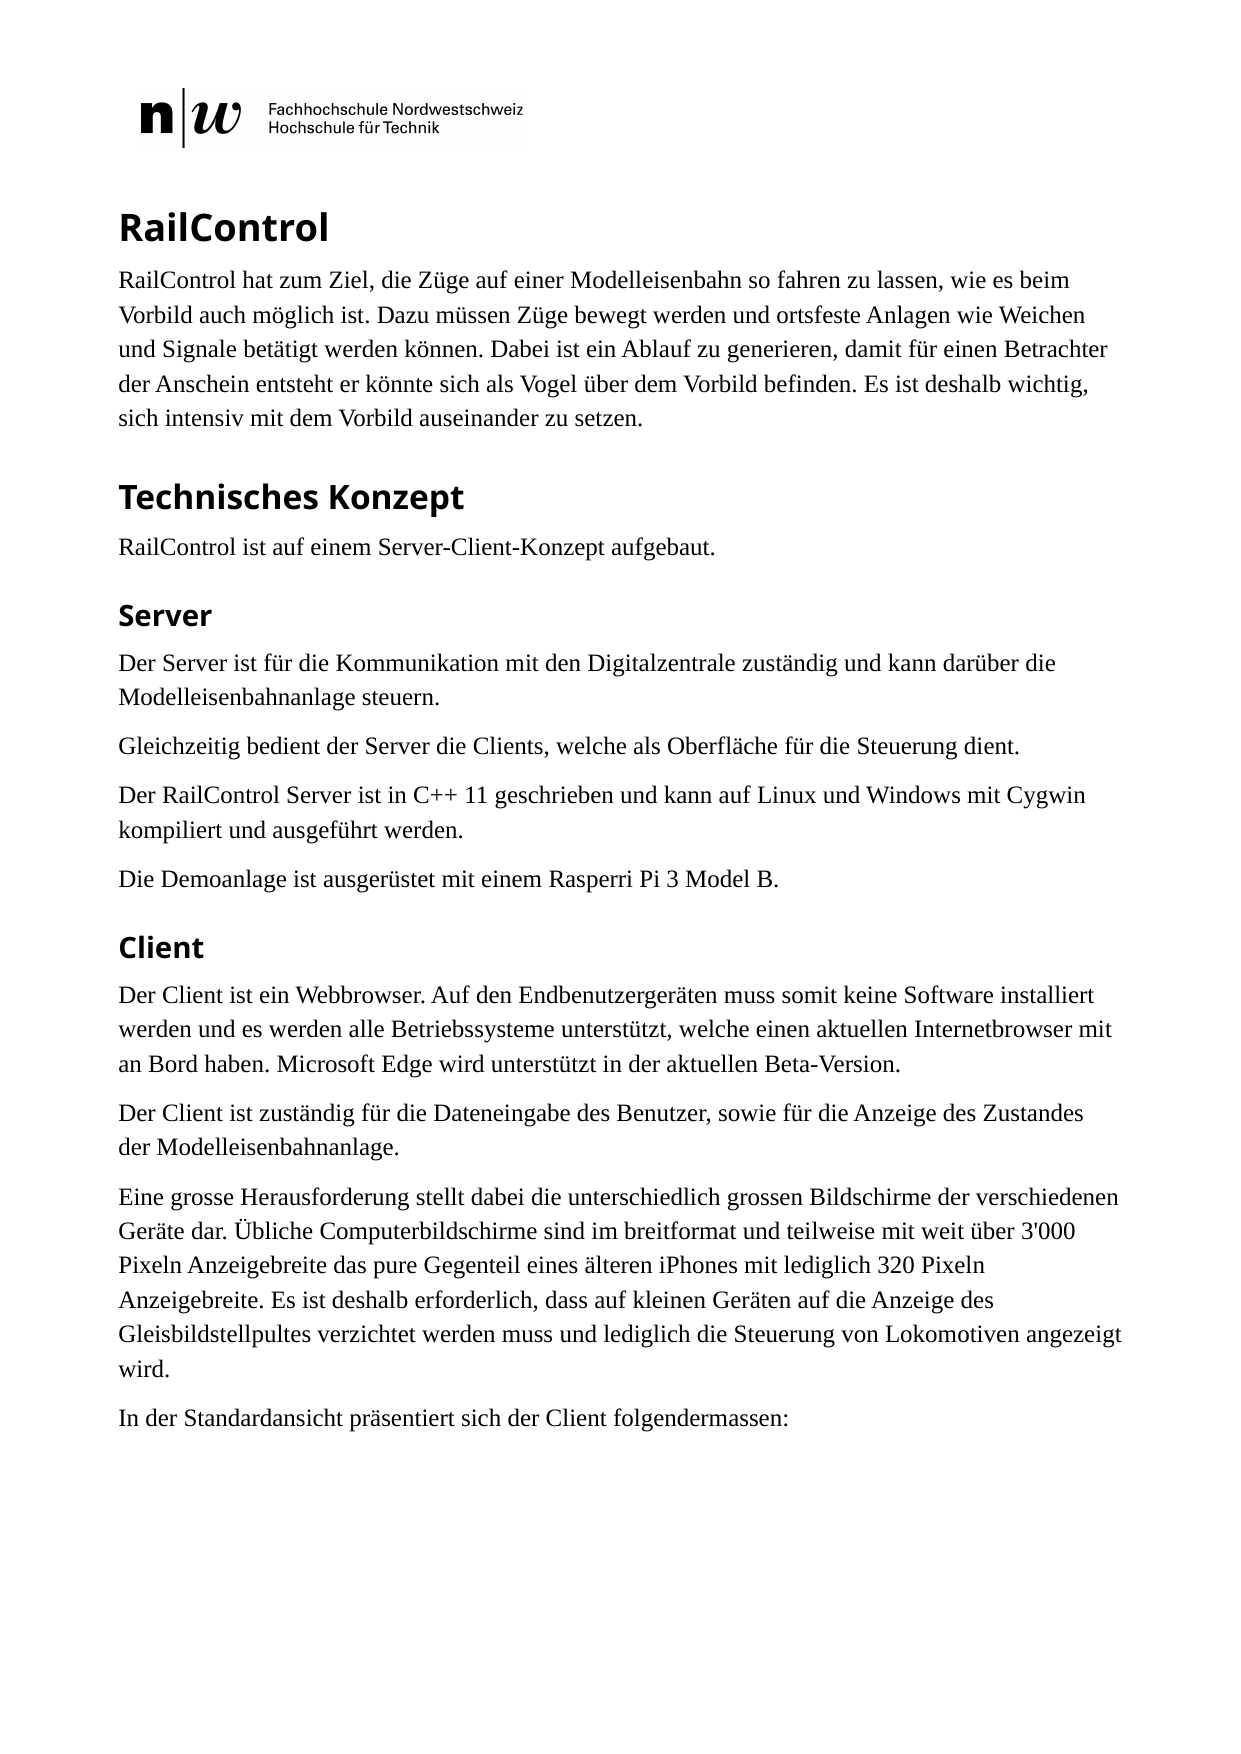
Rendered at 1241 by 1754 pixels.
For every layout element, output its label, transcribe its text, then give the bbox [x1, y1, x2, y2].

subtitle Technisches Konzept [118, 473, 1122, 519]
text Eine grosse Herausforderung stellt dabei die unterschiedlich grossen Bildschirme der verschiedenen Geräte dar. Übliche Computerbildschirme sind im breitformat und teilweise mit weit über 3'000 Pixeln Anzeigebreite das pure Gegenteil eines älteren iPhones mit lediglich 320 Pixeln Anzeigebreite. Es ist deshalb erforderlich, dass auf kleinen Geräten auf die Anzeige des Gleisbildstellpultes verzichtet werden muss und lediglich die Steuerung von Lokomotiven angezeigt wird. [118, 1182, 1122, 1383]
text Der Client ist ein Webbrowser. Auf den Endbenutzergeräten muss somit keine Software installiert werden und es werden alle Betriebssysteme unterstützt, welche einen aktuellen Internetbrowser mit an Bord haben. Microsoft Edge wird unterstützt in der aktuellen Beta-Version. [118, 980, 1122, 1078]
text Der Client ist zuständig für die Dateneingabe des Benutzer, sowie für die Anzeige des Zustandes der Modelleisenbahnanlage. [118, 1098, 1122, 1161]
text Gleichzeitig bedient der Server die Clients, welche als Oberfläche für die Steuerung dient. [118, 731, 1122, 760]
text Die Demoanlage ist ausgerüstet mit einem Rasperri Pi 3 Model B. [118, 864, 1122, 893]
text Der RailControl Server ist in C++ 11 geschrieben und kann auf Linux und Windows mit Cygwin kompiliert und ausgeführt werden. [118, 780, 1122, 843]
text RailControl hat zum Ziel, die Züge auf einer Modelleisenbahn so fahren zu lassen, wie es beim Vorbild auch möglich ist. Dazu müssen Züge bewegt werden und ortsfeste Anlagen wie Weichen und Signale betätigt werden können. Dabei ist ein Ablauf zu generieren, damit für einen Betrachter der Anschein entsteht er könnte sich als Vogel über dem Vorbild befinden. Es ist deshalb wichtig, sich intensiv mit dem Vorbild auseinander zu setzen. [118, 266, 1122, 432]
text In der Standardansicht präsentiert sich der Client folgendermassen: [118, 1403, 1122, 1432]
text Der Server ist für die Kommunikation mit den Digitalzentrale zuständig und kann darüber die Modelleisenbahnanlage steuern. [118, 648, 1122, 711]
subtitle Server [118, 595, 1122, 635]
subtitle Client [118, 927, 1122, 967]
picture [141, 88, 523, 148]
text RailControl ist auf einem Server-Client-Konzept aufgebaut. [118, 532, 1122, 560]
subtitle RailControl [118, 201, 1122, 253]
